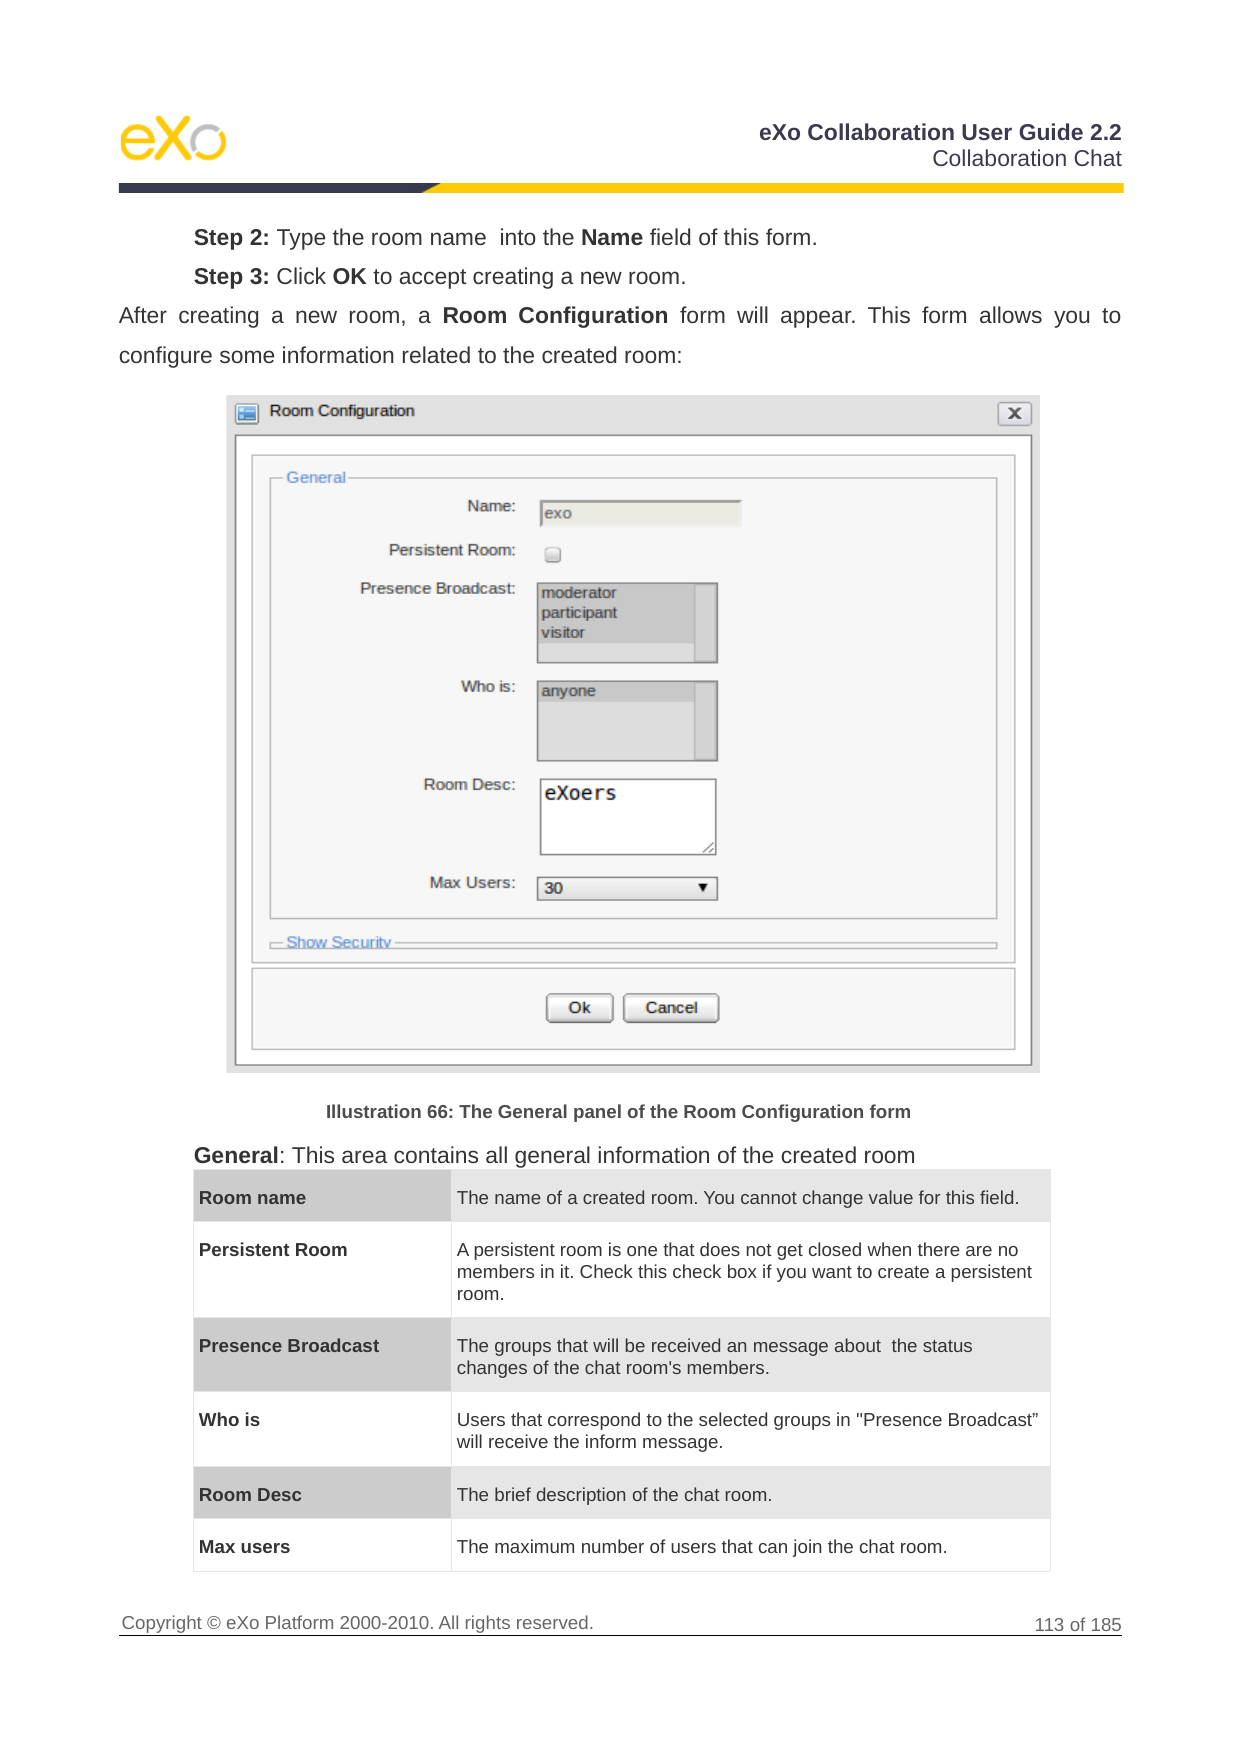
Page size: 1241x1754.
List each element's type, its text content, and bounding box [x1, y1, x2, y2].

table_cell Presence Broadcast [194, 1318, 451, 1391]
table_cell Persistent Room [194, 1222, 451, 1317]
table_cell Users that correspond to the selected groups in ''Presence Broadcast” will receive the inform message. [452, 1392, 1050, 1466]
list Step 3: Click OK to accept creating a new room. [156, 263, 1122, 289]
picture [226, 395, 1040, 1073]
list General: This area contains all general information of the created room [156, 381, 1122, 1169]
picture [120, 115, 227, 161]
table_cell The groups that will be received an message about the status changes of the chat room's members. [452, 1318, 1050, 1391]
table_header Room name [194, 1170, 451, 1221]
table_header The name of a created room. You cannot change value for this field. [452, 1170, 1050, 1221]
table_cell Max users [194, 1519, 451, 1571]
table_cell Room Desc [194, 1467, 451, 1518]
table_cell The maximum number of users that can join the chat room. [452, 1519, 1050, 1571]
table_cell The brief description of the chat room. [452, 1467, 1050, 1518]
table_cell Who is [194, 1392, 451, 1466]
picture [118, 183, 1124, 193]
list Step 2: Type the room name into the Name field of this form. [156, 223, 1122, 250]
text [189, 1123, 1048, 1142]
text After creating a new room, a Room Configuration form will appear. This form allows you to configure some information related to the created room: [118, 302, 1122, 368]
table_cell A persistent room is one that does not get closed when there are no members in it. Check this check box if you want to create a persistent room. [452, 1222, 1050, 1317]
text Illustration 66: The General panel of the Room Configuration form [189, 1073, 1048, 1123]
